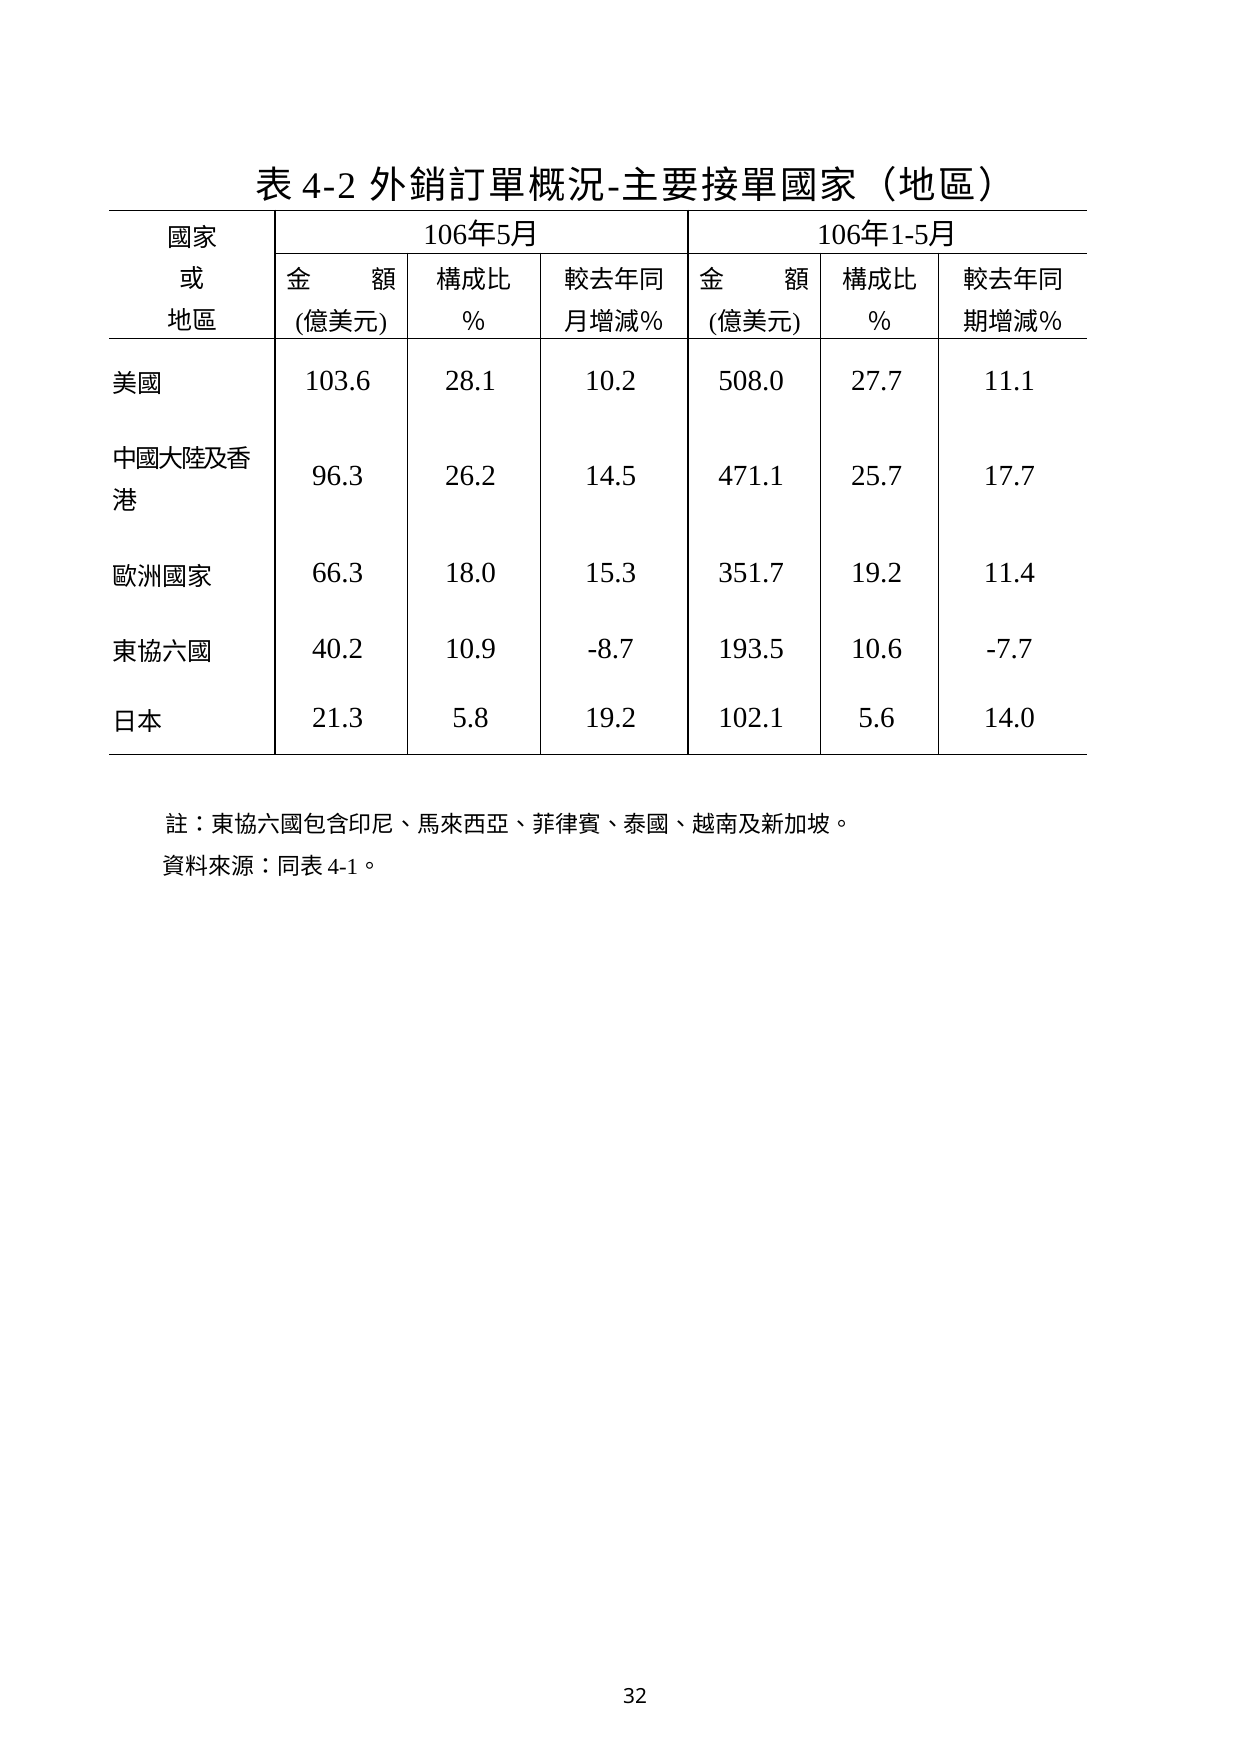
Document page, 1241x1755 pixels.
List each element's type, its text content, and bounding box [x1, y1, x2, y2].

table_cell 構成比 ％ [408, 254, 540, 338]
table_cell 10.6 [821, 615, 938, 682]
table_cell 金 額 (億美元) [276, 254, 407, 338]
table_cell 11.4 [939, 530, 1087, 615]
table_cell 351.7 [689, 530, 820, 615]
table_cell 10.9 [408, 615, 540, 682]
table_cell 40.2 [276, 615, 407, 682]
table_cell 18.0 [408, 530, 540, 615]
table_cell 14.0 [939, 682, 1087, 754]
table_cell 96.3 [276, 422, 407, 530]
text 表4-2 外銷訂單概況-主要接單國家（地區） [133, 155, 1137, 209]
table_cell 28.1 [408, 339, 540, 422]
table_header 106年5月 [276, 211, 687, 253]
table_cell 較去年同 期增減％ [939, 254, 1087, 338]
table_cell -8.7 [541, 615, 687, 682]
table_cell 10.2 [541, 339, 687, 422]
table_cell 15.3 [541, 530, 687, 615]
table_cell 103.6 [276, 339, 407, 422]
table_cell 66.3 [276, 530, 407, 615]
table_cell 5.8 [408, 682, 540, 754]
table_cell 17.7 [939, 422, 1087, 530]
table_cell 5.6 [821, 682, 938, 754]
text 資料來源：同表4-1。 [159, 851, 1174, 880]
table_header 國家 或 地區 [109, 211, 274, 338]
table_cell 東協六國 [109, 615, 274, 682]
table_cell -7.7 [939, 615, 1087, 682]
table_cell 金 額 (億美元) [689, 254, 820, 338]
table_cell 471.1 [689, 422, 820, 530]
table_cell 日本 [109, 682, 274, 754]
table_header 註：東協六國包含印尼、馬來西亞、菲律賓、泰國、越南及新加坡。 [106, 210, 1199, 838]
table_cell 508.0 [689, 339, 820, 422]
table_cell 14.5 [541, 422, 687, 530]
table_cell 27.7 [821, 339, 938, 422]
table_cell 較去年同 月增減％ [541, 254, 687, 338]
table_cell 構成比 ％ [821, 254, 938, 338]
table_cell 19.2 [541, 682, 687, 754]
table_cell 19.2 [821, 530, 938, 615]
table_cell 102.1 [689, 682, 820, 754]
table_cell 26.2 [408, 422, 540, 530]
table_cell 25.7 [821, 422, 938, 530]
table_cell 中國大陸及香港 [109, 422, 274, 530]
table_cell 美國 [109, 339, 274, 422]
table_header 106年1-5月 [689, 211, 1087, 253]
table_cell 11.1 [939, 339, 1087, 422]
table_cell 歐洲國家 [109, 530, 274, 615]
table_cell 21.3 [276, 682, 407, 754]
table_cell 193.5 [689, 615, 820, 682]
